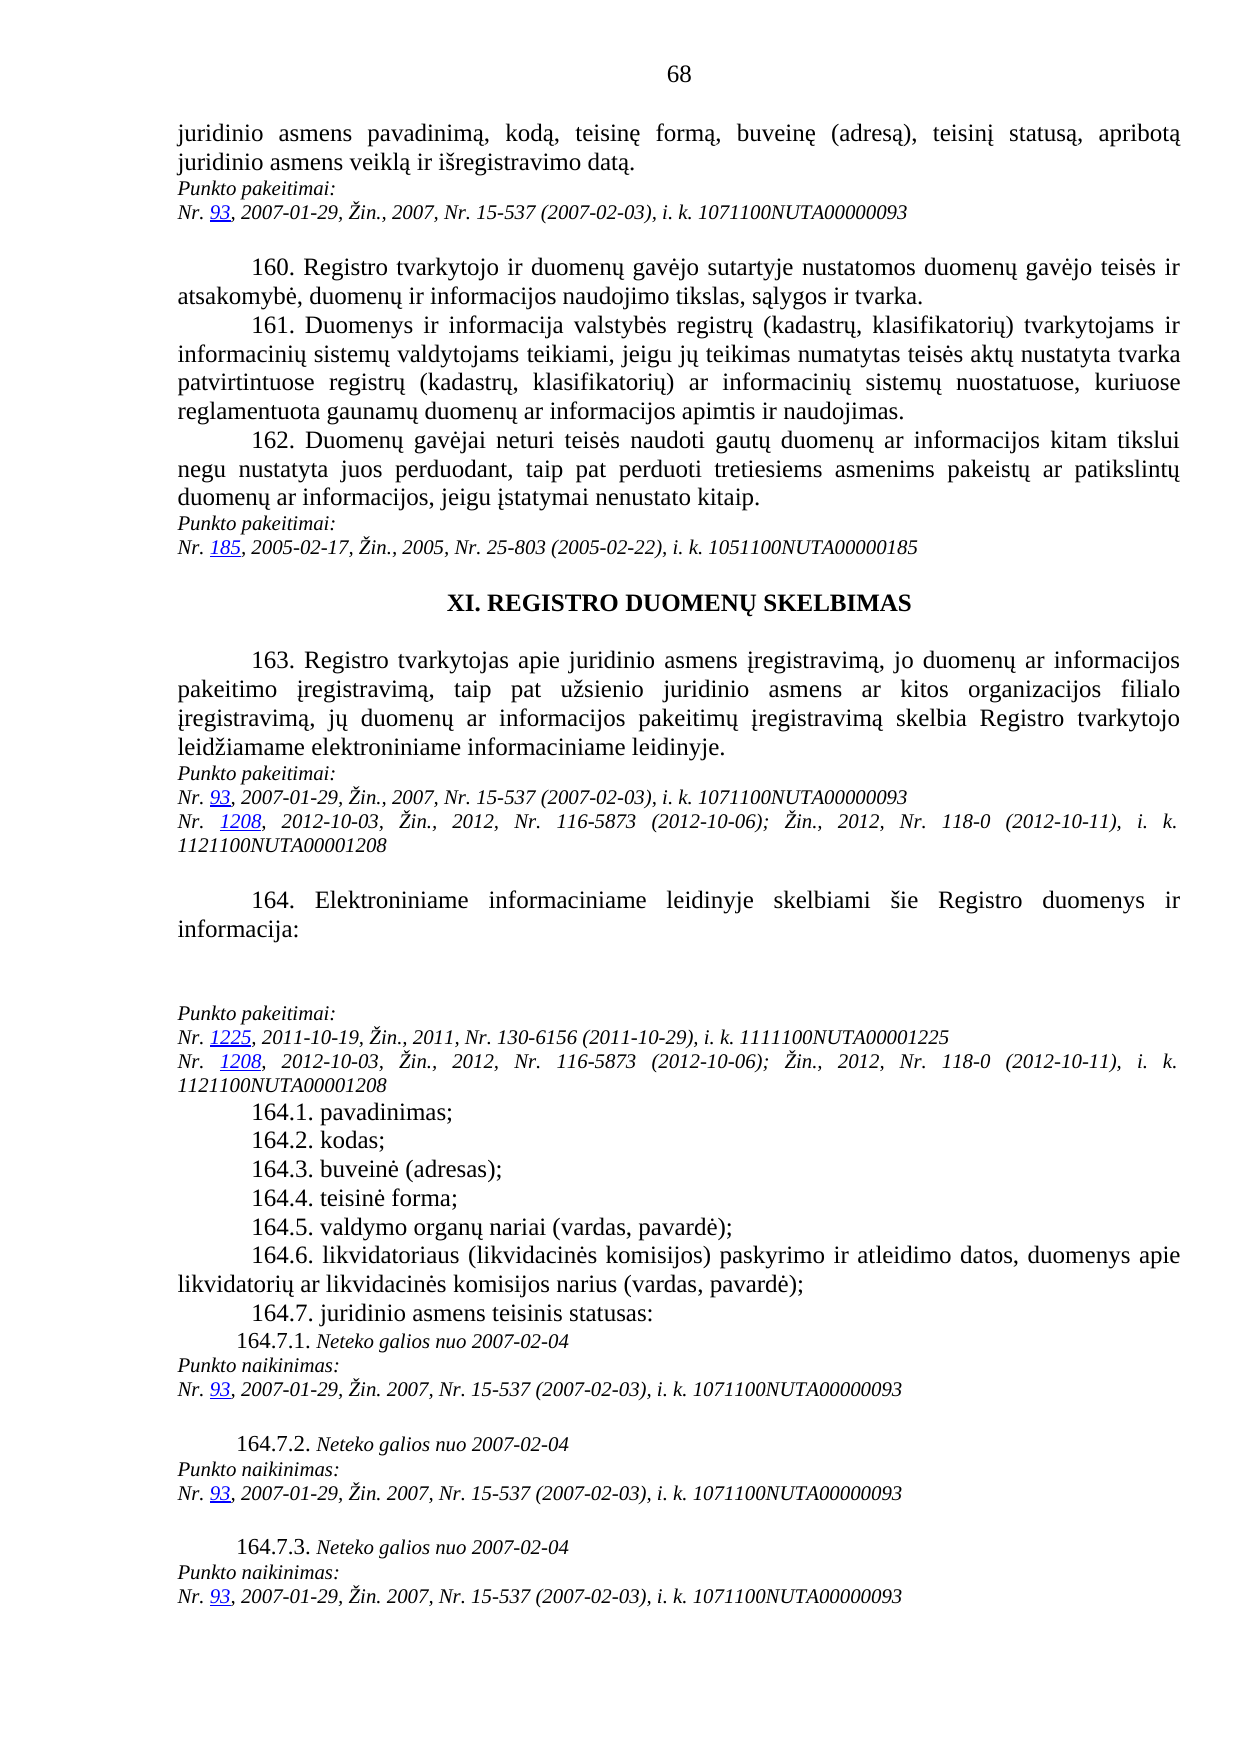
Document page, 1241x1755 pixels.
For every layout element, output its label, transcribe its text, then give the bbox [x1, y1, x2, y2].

text Punkto pakeitimai: [177, 176, 1181, 200]
text Punkto naikinimas: [177, 1456, 1181, 1481]
text Nr. 93, 2007-01-29, Žin. 2007, Nr. 15-537 (2007-02-03), i. k. 1071100NUTA00000093 [177, 1584, 1181, 1608]
text Nr. 1208, 2012-10-03, Žin., 2012, Nr. 116-5873 (2012-10-06); Žin., 2012, Nr. 118-0 (2012-10-11), i. k. 1121100NUTA00001208 [177, 809, 1181, 857]
text Nr. 93, 2007-01-29, Žin., 2007, Nr. 15-537 (2007-02-03), i. k. 1071100NUTA00000093 [177, 200, 1181, 224]
text 164.5. valdymo organų nariai (vardas, pavardė); [177, 1212, 1181, 1241]
text 164.3. buveinė (adresas); [177, 1154, 1181, 1183]
text Nr. 93, 2007-01-29, Žin., 2007, Nr. 15-537 (2007-02-03), i. k. 1071100NUTA00000093 [177, 785, 1181, 809]
text Punkto naikinimas: [177, 1560, 1181, 1584]
text 164.7.3. Neteko galios nuo 2007-02-04 [177, 1533, 1181, 1560]
text Nr. 1225, 2011-10-19, Žin., 2011, Nr. 130-6156 (2011-10-29), i. k. 1111100NUTA00001225 [177, 1025, 1181, 1049]
text 161. Duomenys ir informacija valstybės registrų (kadastrų, klasifikatorių) tvarkytojams ir informacinių sistemų valdytojams teikiami, jeigu jų teikimas numatytas teisės aktų nustatyta tvarka patvirtintuose registrų (kadastrų, klasifikatorių) ar informacinių sistemų nuostatuose, kuriuose reglamentuota gaunamų duomenų ar informacijos apimtis ir naudojimas. [177, 310, 1181, 425]
text Punkto naikinimas: [177, 1353, 1181, 1377]
text 164.2. kodas; [177, 1126, 1181, 1154]
text 164.6. likvidatoriaus (likvidacinės komisijos) paskyrimo ir atleidimo datos, duomenys apie likvidatorių ar likvidacinės komisijos narius (vardas, pavardė); [177, 1241, 1181, 1298]
text 163. Registro tvarkytojas apie juridinio asmens įregistravimą, jo duomenų ar informacijos pakeitimo įregistravimą, taip pat užsienio juridinio asmens ar kitos organizacijos filialo įregistravimą, jų duomenų ar informacijos pakeitimų įregistravimą skelbia Registro tvarkytojo leidžiamame elektroniniame informaciniame leidinyje. [177, 646, 1181, 761]
text Punkto pakeitimai: [177, 761, 1181, 785]
text Nr. 93, 2007-01-29, Žin. 2007, Nr. 15-537 (2007-02-03), i. k. 1071100NUTA00000093 [177, 1377, 1181, 1401]
text juridinio asmens pavadinimą, kodą, teisinę formą, buveinę (adresą), teisinį statusą, apribotą juridinio asmens veiklą ir išregistravimo datą. [177, 118, 1181, 176]
text XI. REGISTRO DUOMENŲ SKELBIMAS [177, 588, 1181, 617]
text 164.7.1. Neteko galios nuo 2007-02-04 [177, 1327, 1181, 1353]
text 164.1. pavadinimas; [177, 1097, 1181, 1126]
text 162. Duomenų gavėjai neturi teisės naudoti gautų duomenų ar informacijos kitam tikslui negu nustatyta juos perduodant, taip pat perduoti tretiesiems asmenims pakeistų ar patikslintų duomenų ar informacijos, jeigu įstatymai nenustato kitaip. [177, 425, 1181, 511]
text 164.7.2. Neteko galios nuo 2007-02-04 [177, 1430, 1181, 1456]
text 160. Registro tvarkytojo ir duomenų gavėjo sutartyje nustatomos duomenų gavėjo teisės ir atsakomybė, duomenų ir informacijos naudojimo tikslas, sąlygos ir tvarka. [177, 252, 1181, 310]
text Punkto pakeitimai: [177, 511, 1181, 535]
text Punkto pakeitimai: [177, 1001, 1181, 1025]
text Nr. 93, 2007-01-29, Žin. 2007, Nr. 15-537 (2007-02-03), i. k. 1071100NUTA00000093 [177, 1481, 1181, 1504]
text 164. Elektroniniame informaciniame leidinyje skelbiami šie Registro duomenys ir informacija: [177, 886, 1181, 943]
text 164.7. juridinio asmens teisinis statusas: [177, 1298, 1181, 1327]
text Nr. 185, 2005-02-17, Žin., 2005, Nr. 25-803 (2005-02-22), i. k. 1051100NUTA00000185 [177, 535, 1181, 559]
text Nr. 1208, 2012-10-03, Žin., 2012, Nr. 116-5873 (2012-10-06); Žin., 2012, Nr. 118-0 (2012-10-11), i. k. 1121100NUTA00001208 [177, 1049, 1181, 1097]
text 164.4. teisinė forma; [177, 1183, 1181, 1212]
